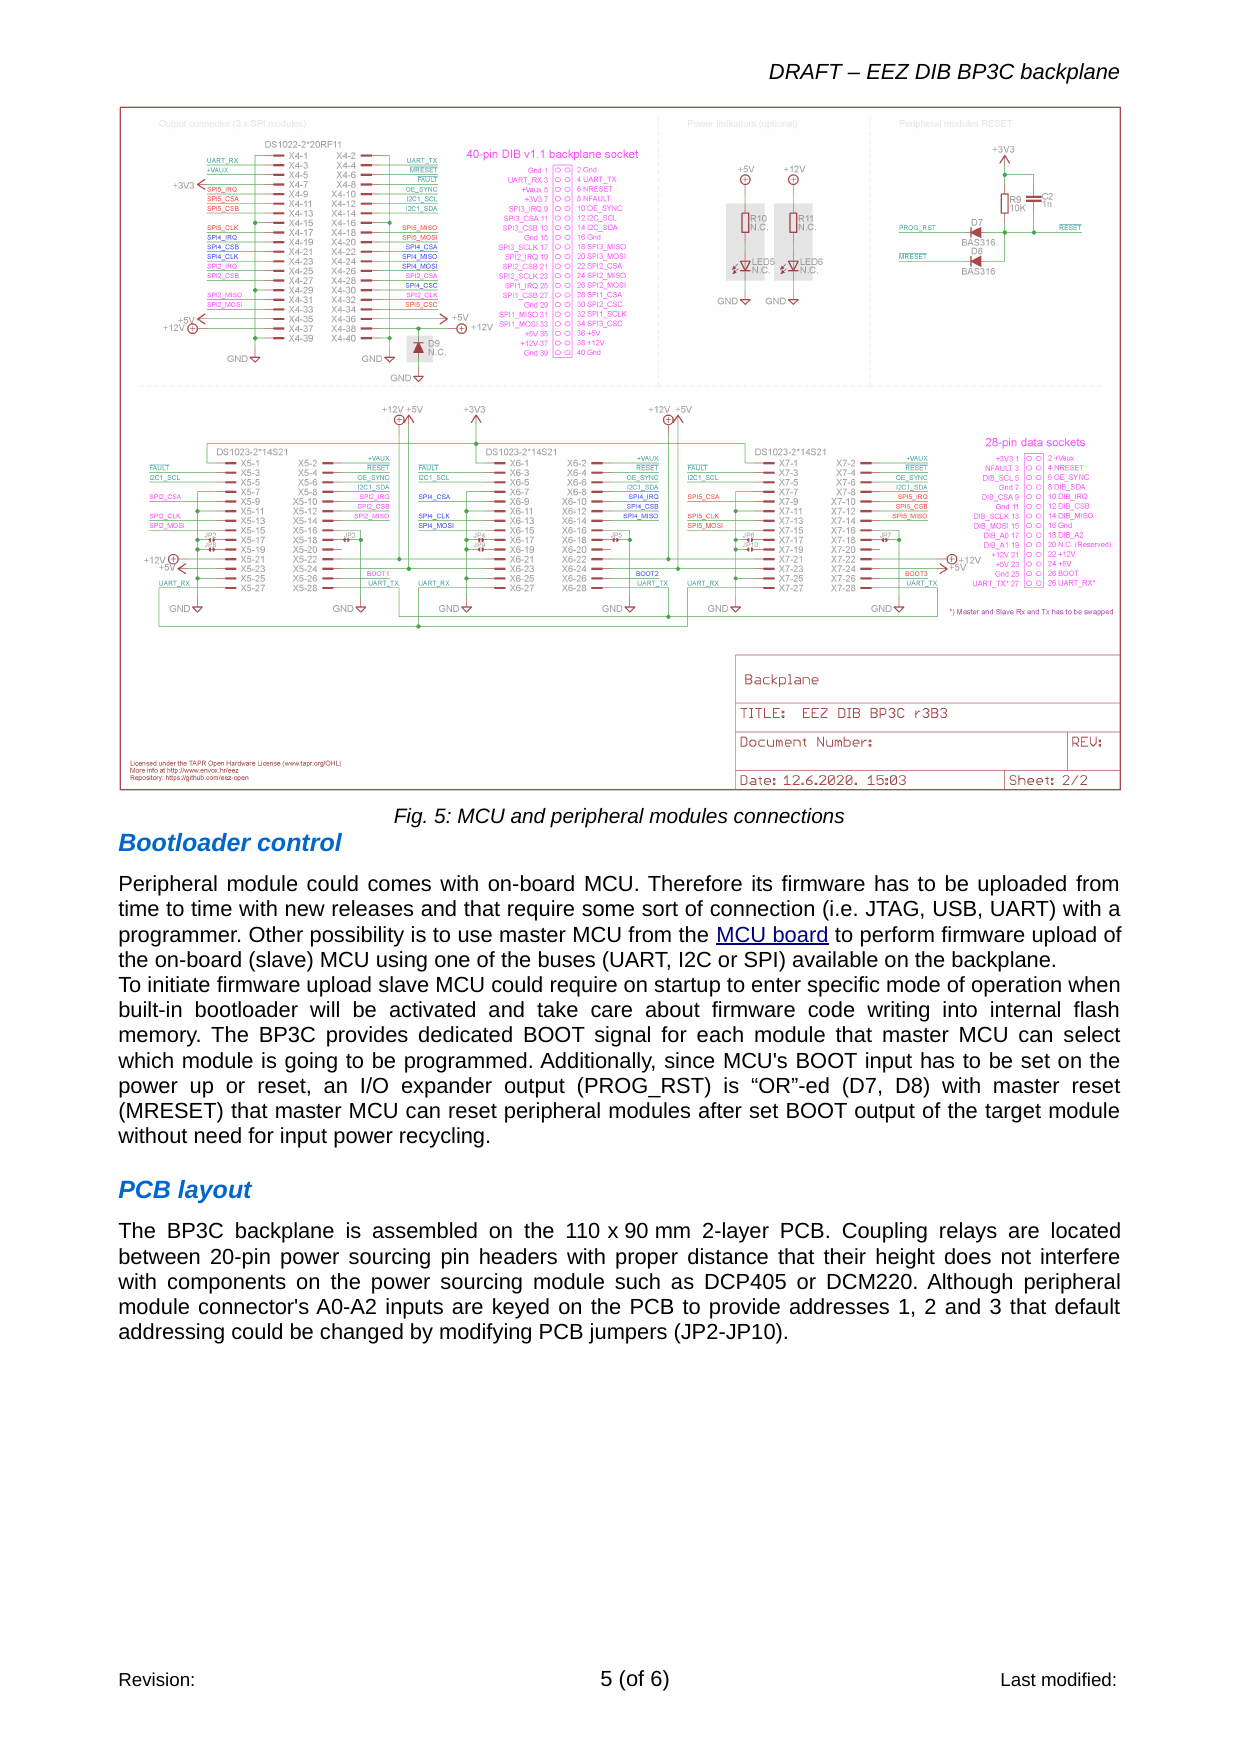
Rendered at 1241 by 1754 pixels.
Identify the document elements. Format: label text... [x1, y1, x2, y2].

text To initiate firmware upload slave MCU could require on startup to enter specific mode of operation when built-in bootloader will be activated and take care about firmware code writing into internal flash memory. The BP3C provides dedicated BOOT signal for each module that master MCU can select which module is going to be programmed. Additionally, since MCU's BOOT input has to be set on the power up or reset, an I/O expander output (PROG_RST) is “OR”-ed (D7, D8) with master reset (MRESET) that master MCU can reset peripheral modules after set BOOT output of the target module without need for input power recycling. [118, 972, 1122, 1148]
text Peripheral module could comes with on-board MCU. Therefore its firmware has to be uploaded from time to time with new releases and that require some sort of connection (i.e. JTAG, USB, UART) with a programmer. Other possibility is to use master MCU from the MCU board to perform firmware upload of the on-board (slave) MCU using one of the buses (UART, I2C or SPI) available on the backplane. [118, 871, 1122, 972]
text The BP3C backplane is assembled on the 110 x 90 mm 2-layer PCB. Coupling relays are located between 20-pin power sourcing pin headers with proper distance that their height does not interfere with components on the power sourcing module such as DCP405 or DCM220. Although peripheral module connector's A0-A2 inputs are keyed on the PCB to provide addresses 1, 2 and 3 that default addressing could be changed by modifying PCB jumpers (JP2-JP10). [118, 1218, 1122, 1344]
subtitle PCB layout [118, 1175, 1122, 1204]
picture [118, 106, 1123, 792]
list Fig. 5: MCU and peripheral modules connections [118, 792, 1122, 827]
subtitle Bootloader control [118, 827, 1122, 856]
